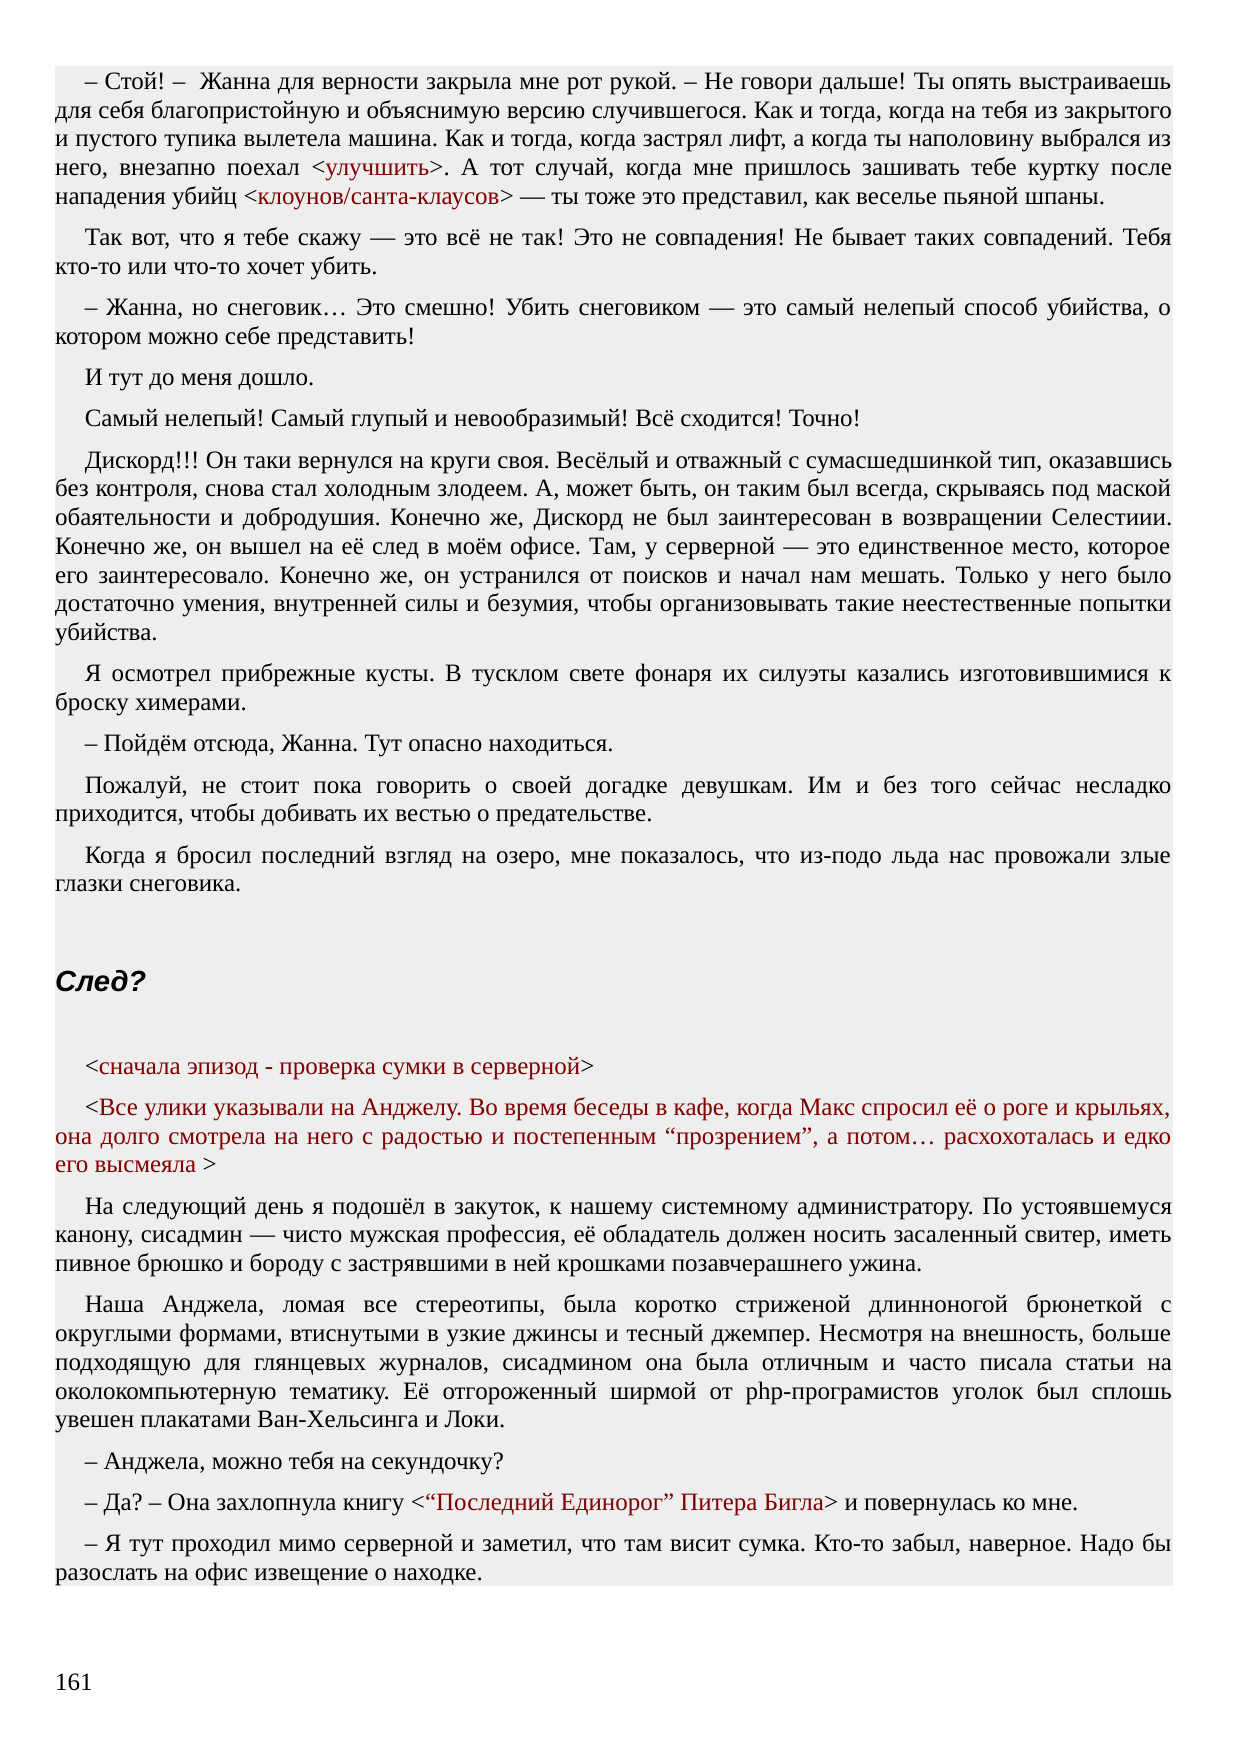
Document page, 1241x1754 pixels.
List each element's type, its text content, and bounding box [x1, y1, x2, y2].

text Я осмотрел прибрежные кусты. В тусклом свете фонаря их силуэты казались изготовившимися к броску химерами. [55, 658, 1173, 716]
text Когда я бросил последний взгляд на озеро, мне показалось, что из-подо льда нас провожали злые глазки снеговика. [55, 840, 1173, 897]
text Дискорд!!! Он таки вернулся на круги своя. Весёлый и отважный с сумасшедшинкой тип, оказавшись без контроля, снова стал холодным злодеем. А, может быть, он таким был всегда, скрываясь под маской обаятельности и добродушия. Конечно же, Дискорд не был заинтересован в возвращении Селестиии. Конечно же, он вышел на её след в моём офисе. Там, у серверной — это единственное место, которое его заинтересовало. Конечно же, он устранился от поисков и начал нам мешать. Только у него было достаточно умения, внутренней силы и безумия, чтобы организовывать такие неестественные попытки убийства. [55, 445, 1173, 646]
text Пожалуй, не стоит пока говорить о своей догадке девушкам. Им и без того сейчас несладко приходится, чтобы добивать их вестью о предательстве. [55, 770, 1173, 827]
text – Жанна, но снеговик… Это смешно! Убить снеговиком — это самый нелепый способ убийства, о котором можно себе представить! [55, 292, 1173, 350]
text И тут до меня дошло. [55, 362, 1173, 391]
text <сначала эпизод - проверка сумки в серверной> [55, 1051, 1173, 1079]
text <Все улики указывали на Анджелу. Во время беседы в кафе, когда Макс спросил её о роге и крыльях, она долго смотрела на него с радостью и постепенным “прозрением”, а потом… расхохоталась и едко его высмеяла > [55, 1092, 1173, 1178]
text Так вот, что я тебе скажу — это всё не так! Это не совпадения! Не бывает таких совпадений. Тебя кто-то или что-то хочет убить. [55, 222, 1173, 280]
text Самый нелепый! Самый глупый и невообразимый! Всё сходится! Точно! [55, 403, 1173, 432]
text На следующий день я подошёл в закуток, к нашему системному администратору. По устоявшемуся канону, сисадмин — чисто мужская профессия, её обладатель должен носить засаленный свитер, иметь пивное брюшко и бороду с застрявшими в ней крошками позавчерашнего ужина. [55, 1191, 1173, 1277]
text – Да? – Она захлопнула книгу <“Последний Единорог” Питера Бигла> и повернулась ко мне. [55, 1487, 1173, 1516]
text – Стой! – Жанна для верности закрыла мне рот рукой. – Не говори дальше! Ты опять выстраиваешь для себя благопристойную и объяснимую версию случившегося. Как и тогда, когда на тебя из закрытого и пустого тупика вылетела машина. Как и тогда, когда застрял лифт, а когда ты наполовину выбрался из него, внезапно поехал <улучшить>. А тот случай, когда мне пришлось зашивать тебе куртку после нападения убийц <клоунов/санта-клаусов> — ты тоже это представил, как веселье пьяной шпаны. [55, 66, 1173, 210]
subtitle След? [55, 963, 1173, 997]
text – Я тут проходил мимо серверной и заметил, что там висит сумка. Кто-то забыл, наверное. Надо бы разослать на офис извещение о находке. [55, 1528, 1173, 1586]
text Наша Анджела, ломая все стереотипы, была коротко стриженой длинноногой брюнеткой с округлыми формами, втиснутыми в узкие джинсы и тесный джемпер. Несмотря на внешность, больше подходящую для глянцевых журналов, сисадмином она была отличным и часто писала статьи на околокомпьютерную тематику. Её отгороженный ширмой от php-програмистов уголок был сплошь увешен плакатами Ван-Хельсинга и Локи. [55, 1289, 1173, 1433]
text – Пойдём отсюда, Жанна. Тут опасно находиться. [55, 728, 1173, 757]
text – Анджела, можно тебя на секундочку? [55, 1446, 1173, 1474]
